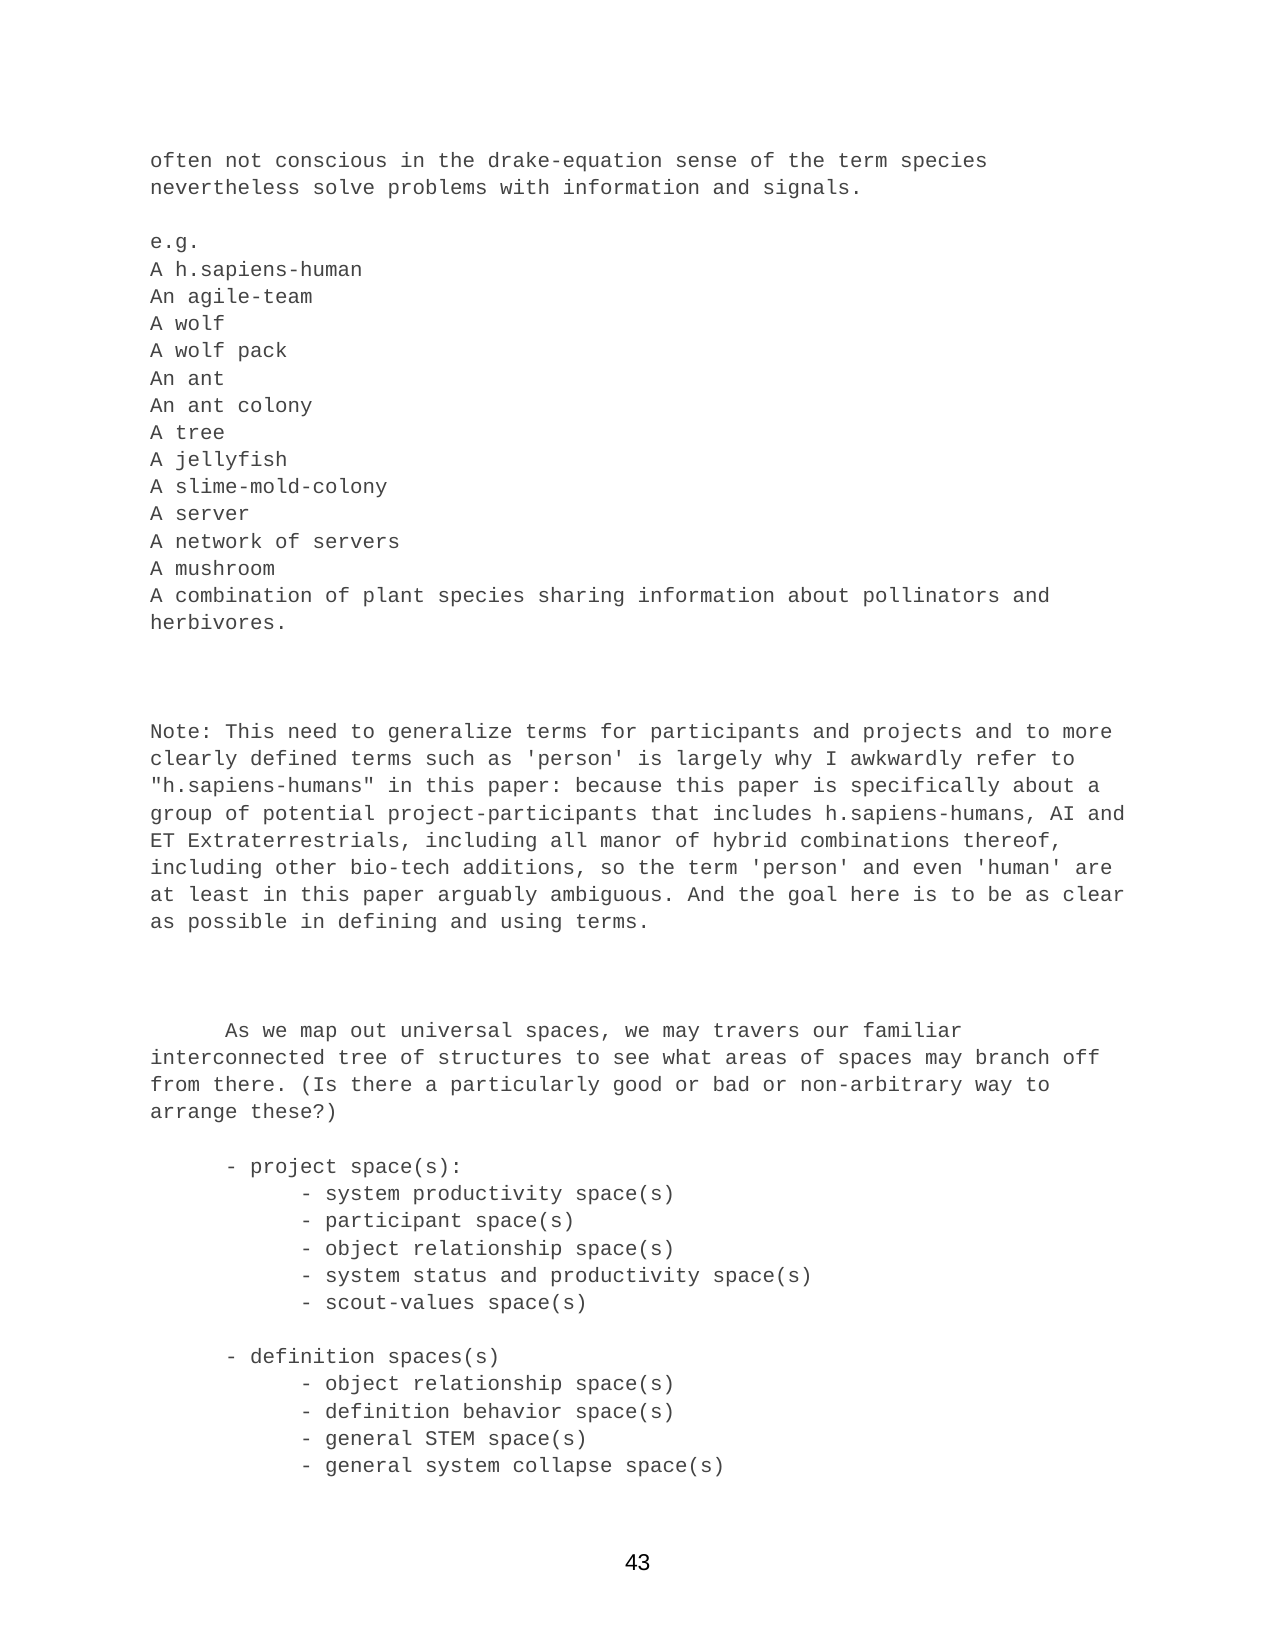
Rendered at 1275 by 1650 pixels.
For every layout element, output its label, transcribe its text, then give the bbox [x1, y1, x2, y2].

text A slime-mold-colony [150, 476, 1125, 500]
text - definition behavior space(s) [150, 1401, 1125, 1424]
text An ant [150, 367, 1125, 391]
text A jellyfish [150, 449, 1125, 473]
text - general system collapse space(s) [150, 1455, 1125, 1479]
text A wolf pack [150, 340, 1125, 364]
text often not conscious in the drake-equation sense of the term species nevertheless solve problems with information and signals. [150, 150, 1125, 201]
text - system status and productivity space(s) [150, 1265, 1125, 1288]
text - definition spaces(s) [150, 1346, 1125, 1370]
text A combination of plant species sharing information about pollinators and herbivores. [150, 585, 1125, 636]
text An ant colony [150, 395, 1125, 418]
text - system productivity space(s) [225, 1183, 1125, 1207]
text A wolf [150, 313, 1125, 337]
text A network of servers [150, 531, 1125, 554]
text e.g. [150, 232, 1125, 255]
text - scout-values space(s) [150, 1292, 1125, 1316]
text - object relationship space(s) [150, 1237, 1125, 1261]
text A mushroom [150, 558, 1125, 581]
text Note: This need to generalize terms for participants and projects and to more clearly defined terms such as 'person' is largely why I awkwardly refer to "h.sapiens-humans" in this paper: because this paper is specifically about a group of potential project-participants that includes h.sapiens-humans, AI and ET Extraterrestrials, including all manor of hybrid combinations thereof, including other bio-tech additions, so the term 'person' and even 'human' are at least in this paper arguably ambiguous. And the goal here is to be as clear as possible in defining and using terms. [150, 721, 1125, 935]
text - project space(s): [150, 1156, 1125, 1179]
text As we map out universal spaces, we may travers our familiar interconnected tree of structures to see what areas of spaces may branch off from there. (Is there a particularly good or bad or non-arbitrary way to arrange these?) [150, 1020, 1125, 1125]
text - general STEM space(s) [150, 1428, 1125, 1451]
text A server [150, 503, 1125, 527]
text - object relationship space(s) [150, 1373, 1125, 1397]
text A tree [150, 422, 1125, 446]
text An agile-team [150, 286, 1125, 309]
text - participant space(s) [150, 1210, 1125, 1234]
text A h.sapiens-human [150, 259, 1125, 282]
